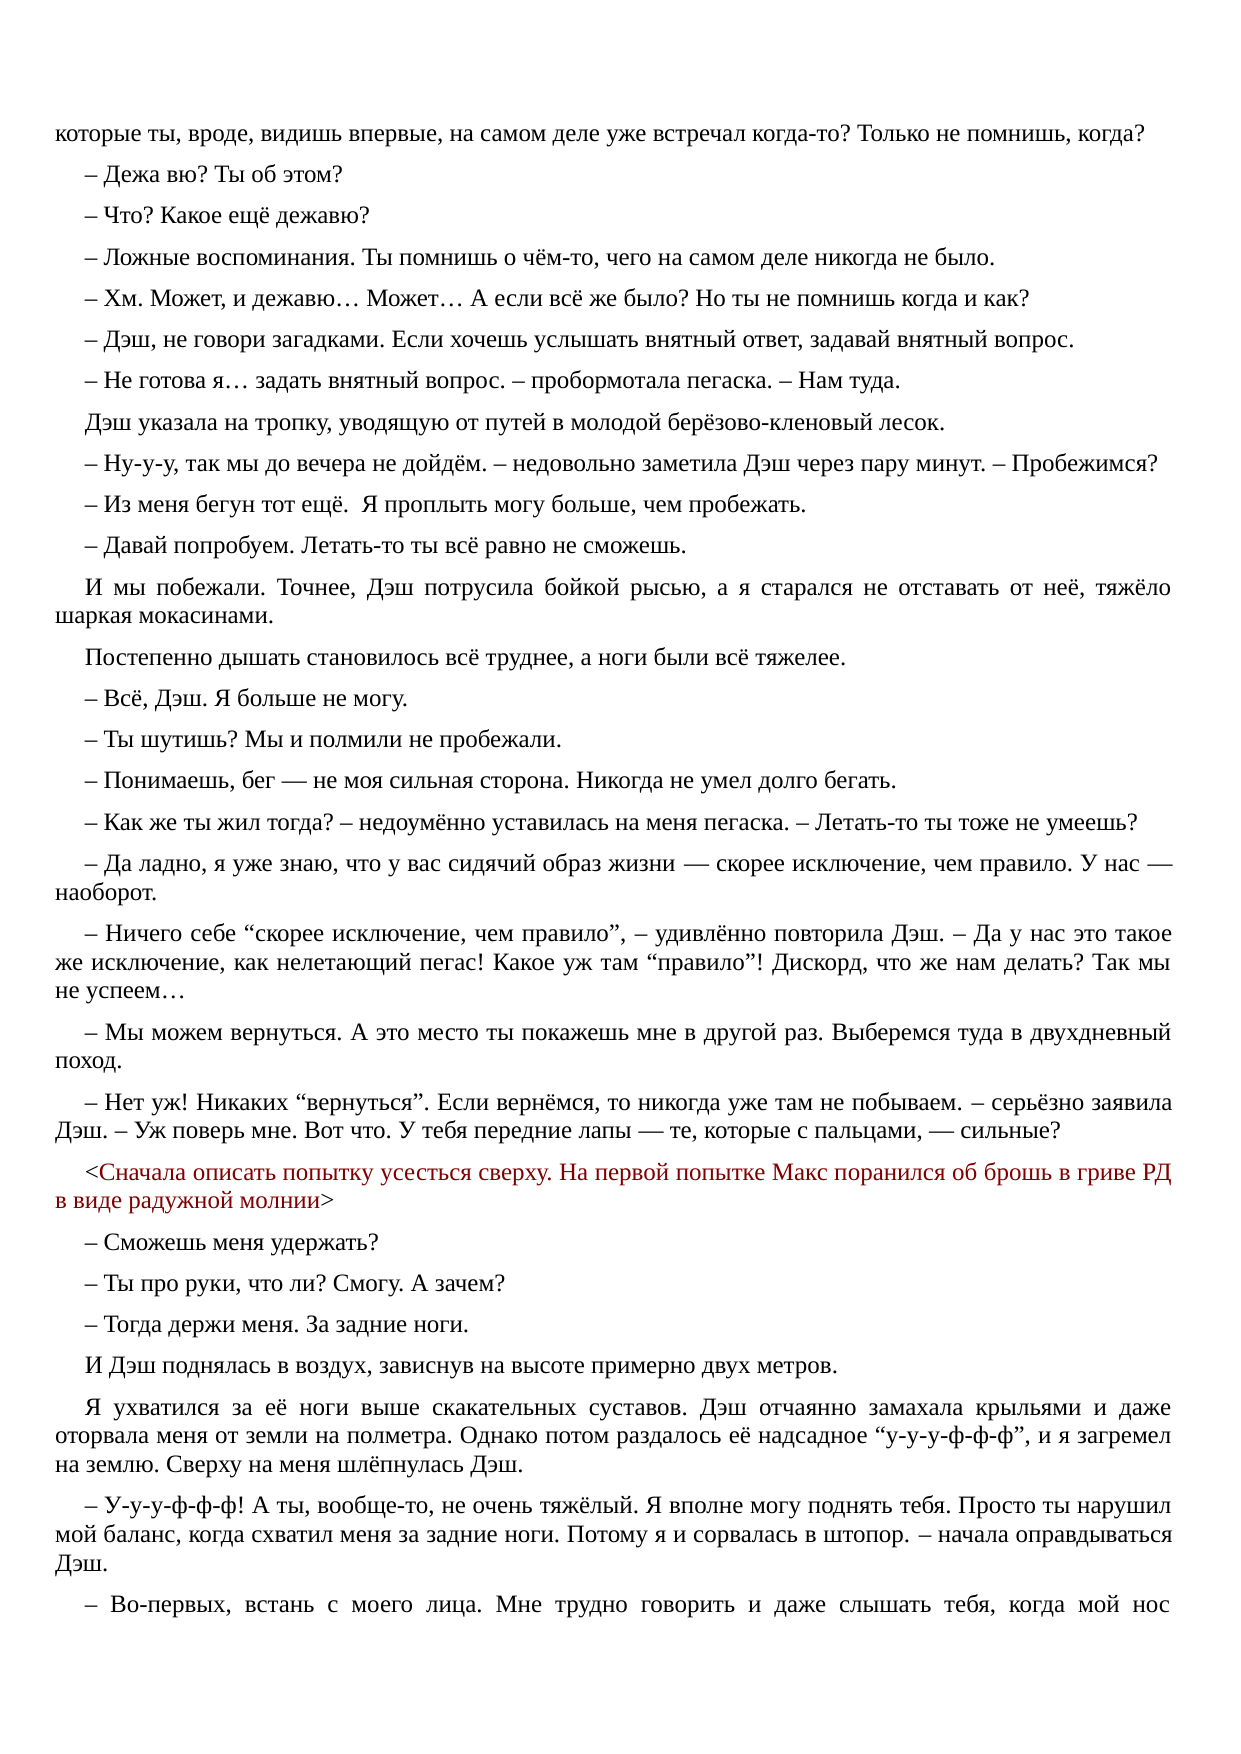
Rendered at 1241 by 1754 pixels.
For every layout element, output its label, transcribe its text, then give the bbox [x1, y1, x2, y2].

text – Тогда держи меня. За задние ноги. [55, 1309, 1172, 1338]
text – Как же ты жил тогда? – недоумённо уставилась на меня пегаска. – Летать-то ты тоже не умеешь? [55, 807, 1172, 836]
text которые ты, вроде, видишь впервые, на самом деле уже встречал когда-то? Только не помнишь, когда? [55, 118, 1172, 147]
text – Ложные воспоминания. Ты помнишь о чём-то, чего на самом деле никогда не было. [55, 242, 1172, 271]
text – Из меня бегун тот ещё. Я проплыть могу больше, чем пробежать. [55, 489, 1172, 518]
text – Понимаешь, бег — не моя сильная сторона. Никогда не умел долго бегать. [55, 766, 1172, 794]
text – Не готова я… задать внятный вопрос. – пробормотала пегаска. – Нам туда. [55, 366, 1172, 394]
text Я ухватился за её ноги выше скакательных суставов. Дэш отчаянно замахала крыльями и даже оторвала меня от земли на полметра. Однако потом раздалось её надсадное “у-у-у-ф-ф-ф”, и я загремел на землю. Сверху на меня шлёпнулась Дэш. [55, 1392, 1172, 1478]
text – Мы можем вернуться. А это место ты покажешь мне в другой раз. Выберемся туда в двухдневный поход. [55, 1017, 1172, 1074]
text – Да ладно, я уже знаю, что у вас сидячий образ жизни — скорее исключение, чем правило. У нас — наоборот. [55, 848, 1172, 906]
text – У-у-у-ф-ф-ф! А ты, вообще-то, не очень тяжёлый. Я вполне могу поднять тебя. Просто ты нарушил мой баланс, когда схватил меня за задние ноги. Потому я и сорвалась в штопор. – начала оправдываться Дэш. [55, 1491, 1172, 1577]
text – Что? Какое ещё дежавю? [55, 201, 1172, 229]
text – Ну-у-у, так мы до вечера не дойдём. – недовольно заметила Дэш через пару минут. – Пробежимся? [55, 448, 1172, 477]
text – Дежа вю? Ты об этом? [55, 159, 1172, 188]
text – Ты шутишь? Мы и полмили не пробежали. [55, 724, 1172, 753]
text И мы побежали. Точнее, Дэш потрусила бойкой рысью, а я старался не отставать от неё, тяжёло шаркая мокасинами. [55, 572, 1172, 629]
text – Хм. Может, и дежавю… Может… А если всё же было? Но ты не помнишь когда и как? [55, 283, 1172, 312]
text – Ничего себе “скорее исключение, чем правило”, – удивлённо повторила Дэш. – Да у нас это такое же исключение, как нелетающий пегас! Какое уж там “правило”! Дискорд, что же нам делать? Так мы не успеем… [55, 918, 1172, 1004]
text И Дэш поднялась в воздух, зависнув на высоте примерно двух метров. [55, 1351, 1172, 1379]
text Дэш указала на тропку, уводящую от путей в молодой берёзово-кленовый лесок. [55, 407, 1172, 436]
text Постепенно дышать становилось всё труднее, а ноги были всё тяжелее. [55, 642, 1172, 671]
text – Всё, Дэш. Я больше не могу. [55, 683, 1172, 712]
text <Cначала описать попытку усесться сверху. На первой попытке Макс поранился об брошь в гриве РД в виде радужной молнии> [55, 1157, 1172, 1214]
text – Нет уж! Никаких “вернуться”. Если вернёмся, то никогда уже там не побываем. – серьёзно заявила Дэш. – Уж поверь мне. Вот что. У тебя передние лапы — те, которые с пальцами, — сильные? [55, 1087, 1172, 1144]
text – Дэш, не говори загадками. Если хочешь услышать внятный ответ, задавай внятный вопрос. [55, 324, 1172, 353]
text – Сможешь меня удержать? [55, 1227, 1172, 1256]
text – Давай попробуем. Летать-то ты всё равно не сможешь. [55, 531, 1172, 559]
text – Ты про руки, что ли? Смогу. А зачем? [55, 1268, 1172, 1297]
text – Во-первых, встань с моего лица. Мне трудно говорить и даже слышать тебя, когда мой нос [55, 1589, 1172, 1618]
